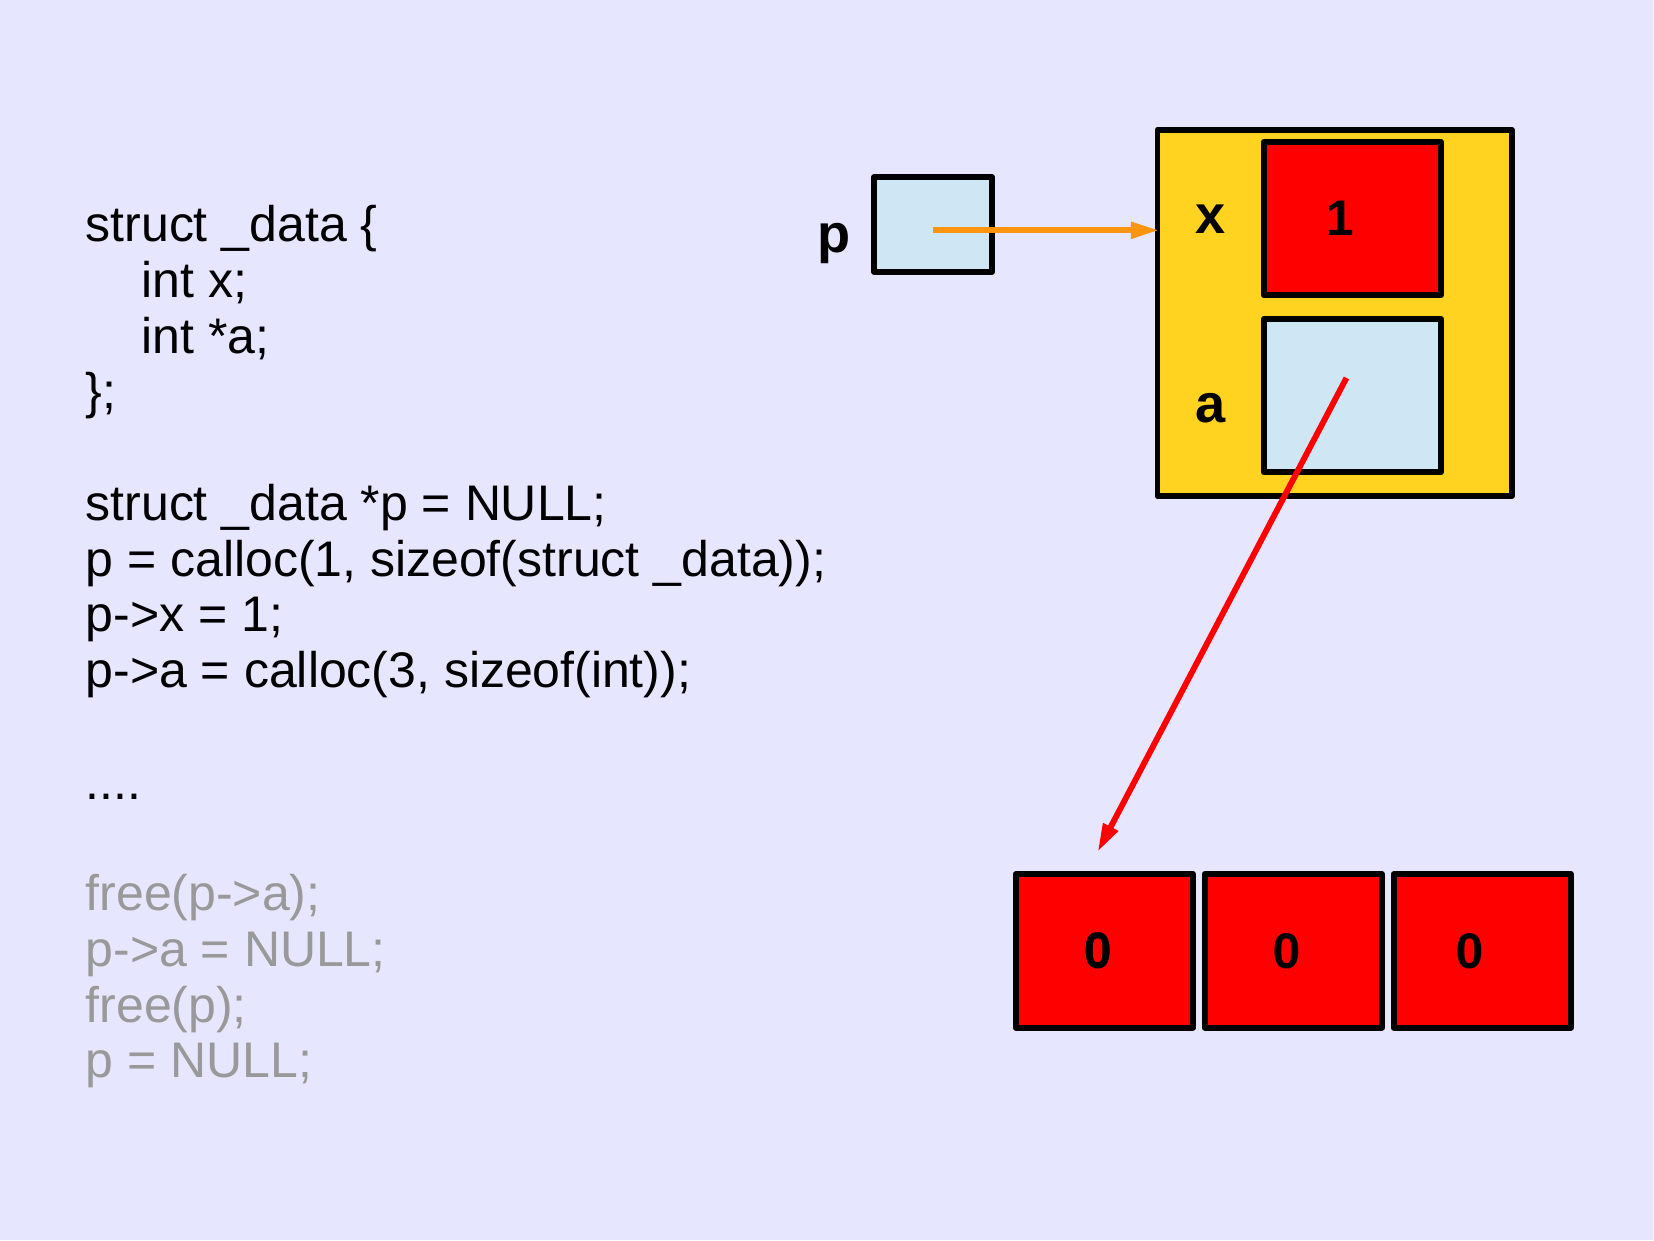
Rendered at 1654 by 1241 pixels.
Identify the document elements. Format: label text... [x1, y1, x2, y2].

text_box 0 [1068, 915, 1164, 986]
text_box p [803, 196, 874, 272]
text_box [1393, 874, 1571, 1028]
text_box [1157, 129, 1512, 497]
text_box a [1181, 366, 1264, 442]
text_box 1 [1311, 183, 1406, 261]
text_box struct _data { int x; int *a; }; struct _data *p = NULL; p = calloc(1, sizeof(struct _data)); p->x = 1; p->a = calloc(3, sizeof(int)); .... free(p->a); p->a = NULL; free(p); p = NULL; [70, 188, 898, 1241]
text_box x [1181, 177, 1264, 253]
text_box 0 [1257, 915, 1353, 987]
text_box [874, 177, 993, 272]
text_box 0 [1440, 915, 1536, 986]
text_box [1015, 874, 1193, 1028]
text_box [1204, 874, 1382, 1028]
